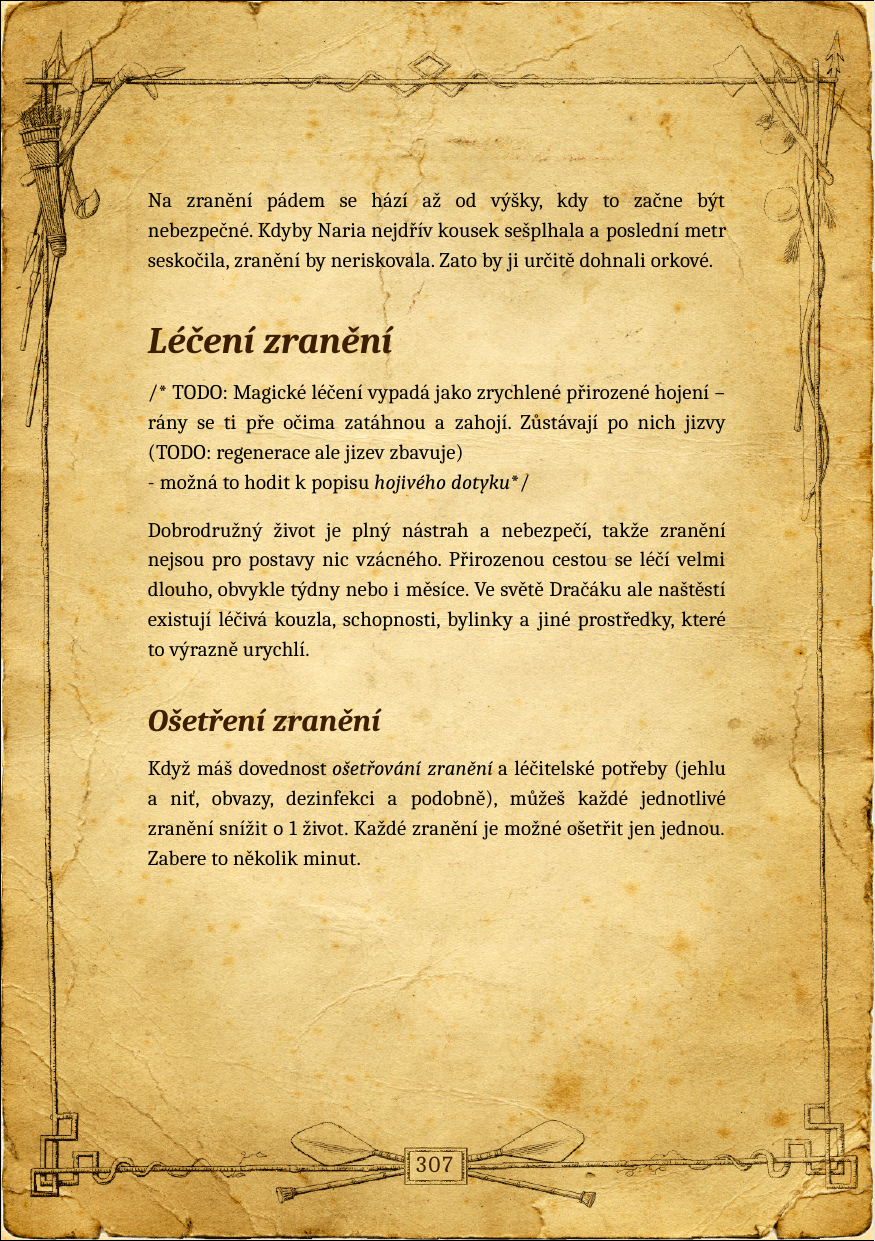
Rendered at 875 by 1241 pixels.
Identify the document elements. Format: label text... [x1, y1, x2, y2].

text /* TODO: Magické léčení vypadá jako zrychlené přirozené hojení – rány se ti pře očima zatáhnou a⁠ zahojí. Zůstávají po nich jizvy (TODO: regenerace ale jizev zbavuje) - možná to hodit k⁠ popisu hojivého dotyku*/ [148, 381, 726, 494]
subtitle Léčení zranění [148, 320, 726, 363]
picture [1, 1, 874, 1240]
text Dobrodružný život je plný nástrah a⁠ nebezpečí, takže zranění nejsou pro postavy nic vzácného. Přirozenou cestou se léčí velmi dlouho, obvykle týdny nebo i⁠ měsíce. Ve světě Dračáku ale naštěstí existují léčivá kouzla, schopnosti, bylinky a⁠ jiné prostředky, které to výrazně urychlí. [148, 518, 726, 662]
subtitle Ošetření zranění [148, 703, 726, 739]
text Na zranění pádem se hází až od výšky, kdy to začne být nebezpečné. Kdyby Naria nejdřív kousek sešplhala a⁠ poslední metr seskočila, zranění by neriskovala. Zato by ji určitě dohnali orkové. [148, 189, 726, 273]
text Když máš dovednost ošetřování zranění a⁠ léčitelské potřeby (jehlu a⁠ niť, obvazy, dezinfekci a⁠ podobně), můžeš každé jednotlivé zranění snížit o⁠ 1 život. Každé zranění je možné ošetřit jen jednou. Zabere to několik minut. [148, 757, 726, 870]
